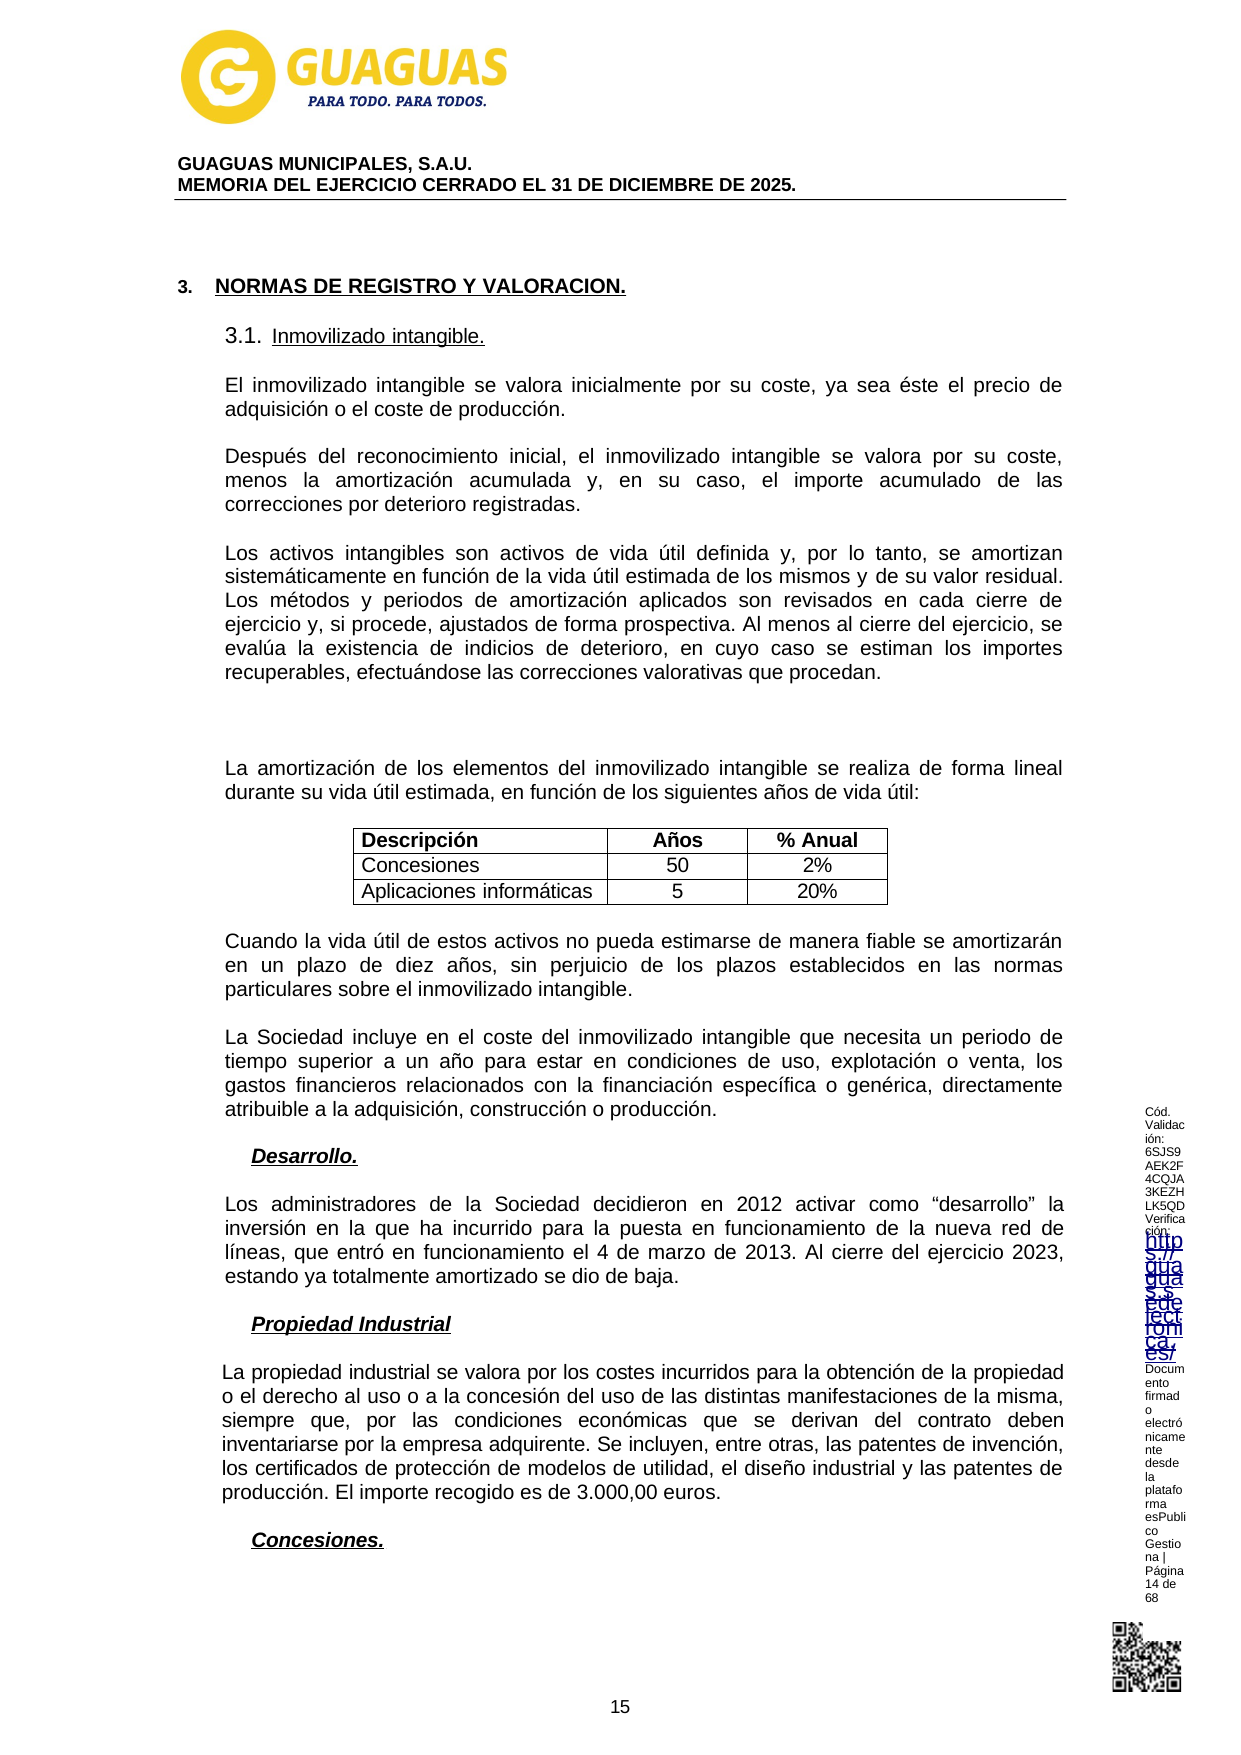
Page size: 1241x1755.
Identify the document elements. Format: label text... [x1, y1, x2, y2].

subtitle [1186, 1527, 1203, 1551]
text [1143, 1104, 1186, 1641]
list Inmovilizado intangible. [224, 322, 1203, 348]
table_cell 2% [748, 854, 887, 878]
text Documento firmado electrónicamente desde la plataforma esPublico Gestiona | Página 14 de 68 [1145, 1363, 1186, 1605]
table_header Descripción [354, 829, 607, 853]
list NORMAS DE REGISTRO Y VALORACION. [177, 274, 1203, 298]
text Cód. Validación: 6SJS9AEK2F4CQJA3KEZHLK5QD [1145, 1106, 1186, 1213]
subtitle [1186, 1312, 1203, 1336]
text Los administradores de la Sociedad decidieron en 2012 activar como “desarrollo” la inversión en la que ha incurrido para la puesta en funcionamiento de la nueva red de líneas, que entró en funcionamiento el 4 de marzo de 2013. Al cierre del ejercicio 2023, estando ya totalmente amortizado se dio de baja. [224, 1192, 1064, 1288]
text La amortización de los elementos del inmovilizado intangible se realiza de forma lineal durante su vida útil estimada, en función de los siguientes años de vida útil: [224, 756, 1063, 804]
text Verificación: https://guaguas.sedelectronica.es/ [1145, 1213, 1186, 1363]
text La Sociedad incluye en el coste del inmovilizado intangible que necesita un periodo de tiempo superior a un año para estar en condiciones de uso, explotación o venta, los gastos financieros relacionados con la financiación específica o genérica, directamente atribuible a la adquisición, construcción o producción. [224, 1024, 1064, 1120]
table_cell 50 [608, 854, 747, 878]
text Después del reconocimiento inicial, el inmovilizado intangible se valora por su coste, menos la amortización acumulada y, en su caso, el importe acumulado de las correcciones por deterioro registradas. [224, 444, 1064, 516]
table_cell 5 [608, 880, 747, 904]
table_cell 20% [748, 880, 887, 904]
subtitle [1186, 1144, 1203, 1168]
text Los activos intangibles son activos de vida útil definida y, por lo tanto, se amortizan sistemáticamente en función de la vida útil estimada de los mismos y de su valor residual. Los métodos y periodos de amortización aplicados son revisados en cada cierre de ejercicio y, si procede, ajustados de forma prospectiva. Al menos al cierre del ejercicio, se evalúa la existencia de indicios de deterioro, en cuyo caso se estiman los importes recuperables, efectuándose las correcciones valorativas que procedan. [224, 540, 1064, 684]
table_cell Aplicaciones informáticas [354, 880, 607, 904]
subtitle Concesiones. [251, 1527, 1143, 1551]
table_header Años [608, 829, 747, 853]
subtitle Desarrollo. [251, 1144, 1143, 1168]
subtitle Propiedad Industrial [251, 1312, 1143, 1336]
text La propiedad industrial se valora por los costes incurridos para la obtención de la propiedad o el derecho al uso o a la concesión del uso de las distintas manifestaciones de la misma, siempre que, por las condiciones económicas que se derivan del contrato deben inventariarse por la empresa adquirente. Se incluyen, entre otras, las patentes de invención, los certificados de protección de modelos de utilidad, el diseño industrial y las patentes de producción. El importe recogido es de 3.000,00 euros. [222, 1360, 1064, 1504]
text Cuando la vida útil de estos activos no pueda estimarse de manera fiable se amortizarán en un plazo de diez años, sin perjuicio de los plazos establecidos en las normas particulares sobre el inmovilizado intangible. [224, 929, 1064, 1001]
text El inmovilizado intangible se valora inicialmente por su coste, ya sea éste el precio de adquisición o el coste de producción. [224, 373, 1064, 421]
table_header % Anual [748, 829, 887, 853]
table_cell Concesiones [354, 854, 607, 878]
